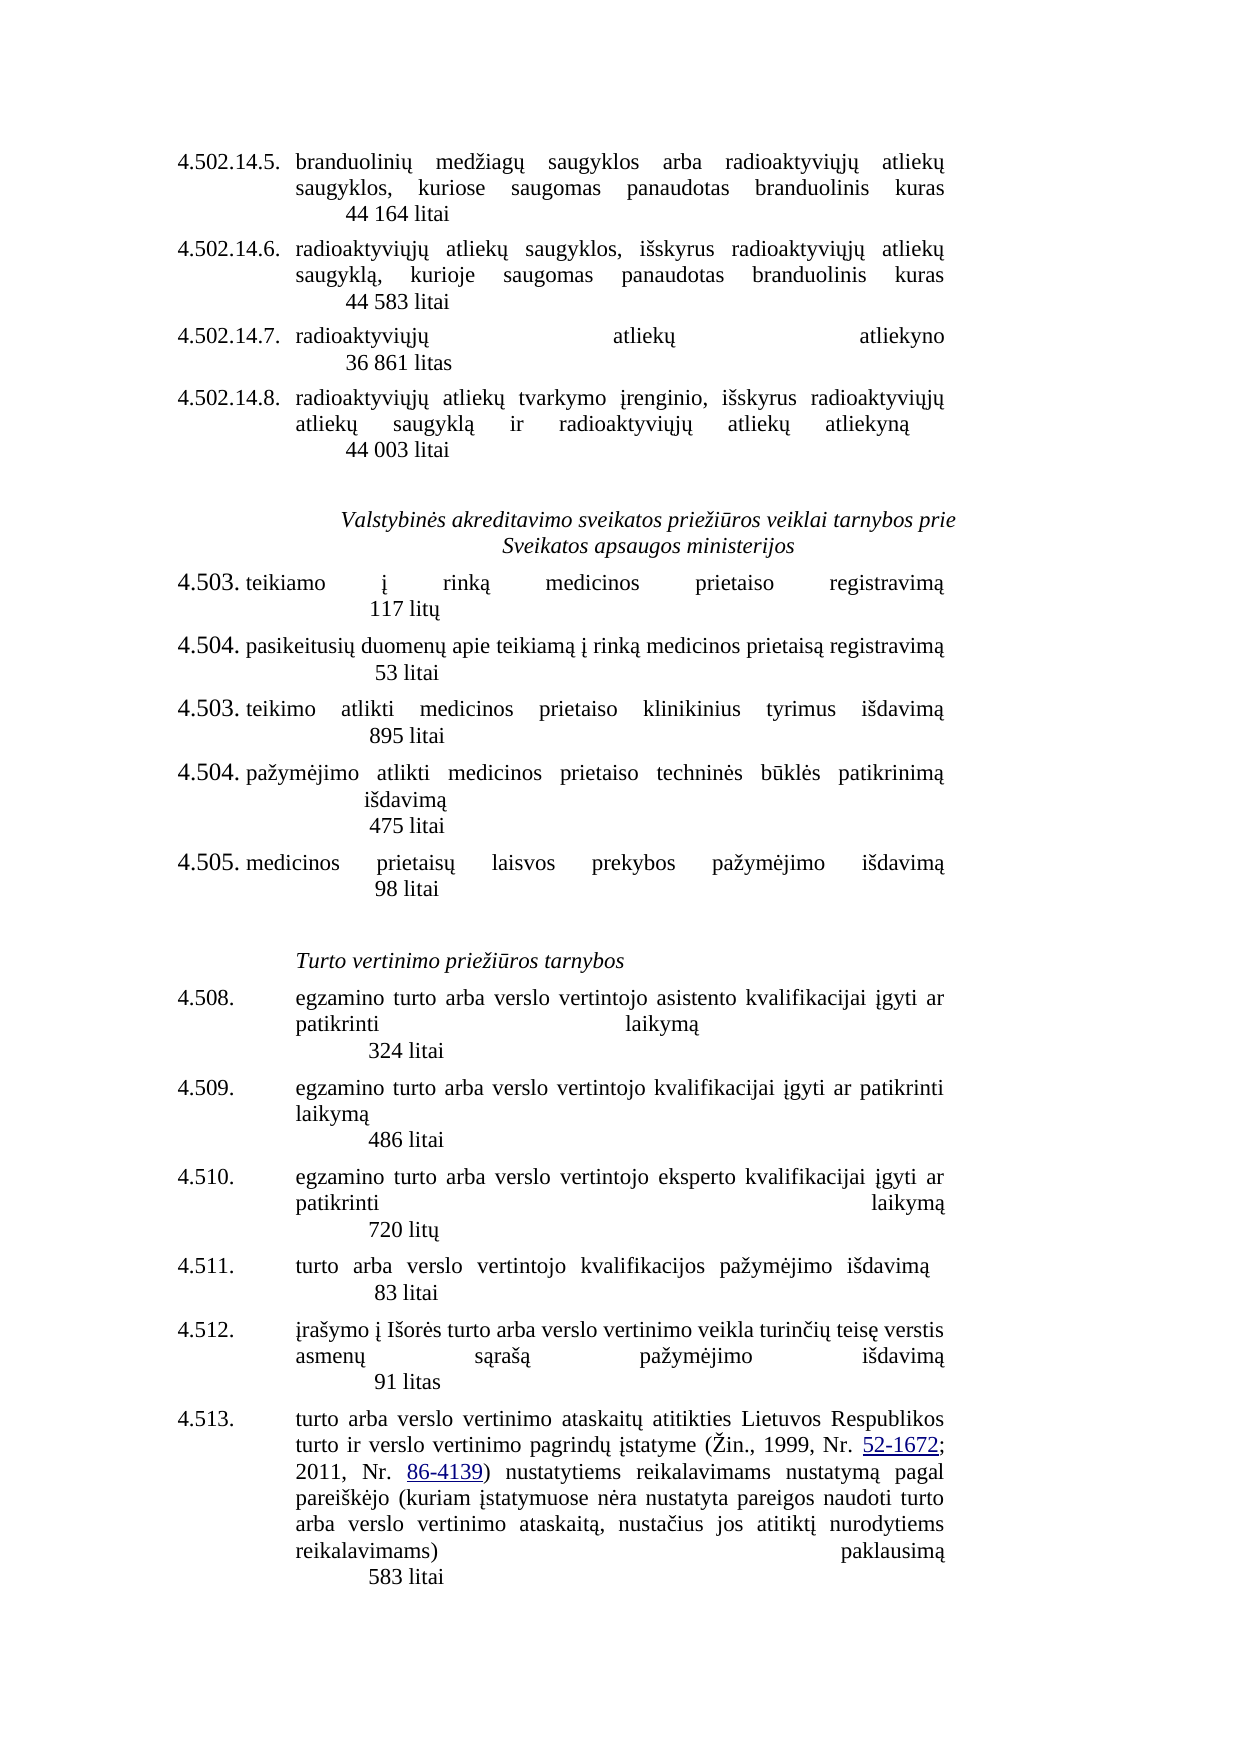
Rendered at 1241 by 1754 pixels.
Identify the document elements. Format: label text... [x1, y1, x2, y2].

text 4.513. turto arba verslo vertinimo ataskaitų atitikties Lietuvos Respublikos turto ir verslo vertinimo pagrindų įstatyme (Žin., 1999, Nr. 52-1672; 2011, Nr. 86-4139) nustatytiems reikalavimams nustatymą pagal pareiškėjo (kuriam įstatymuose nėra nustatyta pareigos naudoti turto arba verslo vertinimo ataskaitą, nustačius jos atitiktį nurodytiems reikalavimams) paklausimą 583 litai [177, 1405, 945, 1589]
text Turto vertinimo priežiūros tarnybos [295, 947, 945, 974]
text 4.502.14.6. radioaktyviųjų atliekų saugyklos, išskyrus radioaktyviųjų atliekų saugyklą, kurioje saugomas panaudotas branduolinis kuras 44 583 litai [177, 235, 945, 314]
text 4.502.14.5. branduolinių medžiagų saugyklos arba radioaktyviųjų atliekų saugyklos, kuriose saugomas panaudotas branduolinis kuras 44 164 litai [177, 148, 945, 227]
text Valstybinės akreditavimo sveikatos priežiūros veiklai tarnybos prie Sveikatos apsaugos ministerijos [295, 506, 1004, 558]
text 4.511. turto arba verslo vertintojo kvalifikacijos pažymėjimo išdavimą 83 litai [177, 1252, 945, 1305]
list teikimo atlikti medicinos prietaiso klinikinius tyrimus išdavimą 895 litai [177, 693, 945, 749]
text 4.508. egzamino turto arba verslo vertintojo asistento kvalifikacijai įgyti ar patikrinti laikymą 324 litai [177, 984, 945, 1063]
text 4.502.14.7. radioaktyviųjų atliekų atliekyno 36 861 litas [177, 322, 945, 375]
list medicinos prietaisų laisvos prekybos pažymėjimo išdavimą 98 litai [177, 847, 945, 902]
text 4.502.14.8. radioaktyviųjų atliekų tvarkymo įrenginio, išskyrus radioaktyviųjų atliekų saugyklą ir radioaktyviųjų atliekų atliekyną 44 003 litai [177, 383, 945, 463]
list pažymėjimo atlikti medicinos prietaiso techninės būklės patikrinimą išdavimą 475 litai [177, 757, 945, 838]
list teikiamo į rinką medicinos prietaiso registravimą 117 litų [177, 567, 945, 622]
text 4.512. įrašymo į Išorės turto arba verslo vertinimo veikla turinčių teisę verstis asmenų sąrašą pažymėjimo išdavimą 91 litas [177, 1316, 945, 1395]
text 4.510. egzamino turto arba verslo vertintojo eksperto kvalifikacijai įgyti ar patikrinti laikymą 720 litų [177, 1163, 945, 1242]
list pasikeitusių duomenų apie teikiamą į rinką medicinos prietaisą registravimą 53 litai [177, 630, 945, 685]
text 4.509. egzamino turto arba verslo vertintojo kvalifikacijai įgyti ar patikrinti laikymą 486 litai [177, 1073, 945, 1153]
